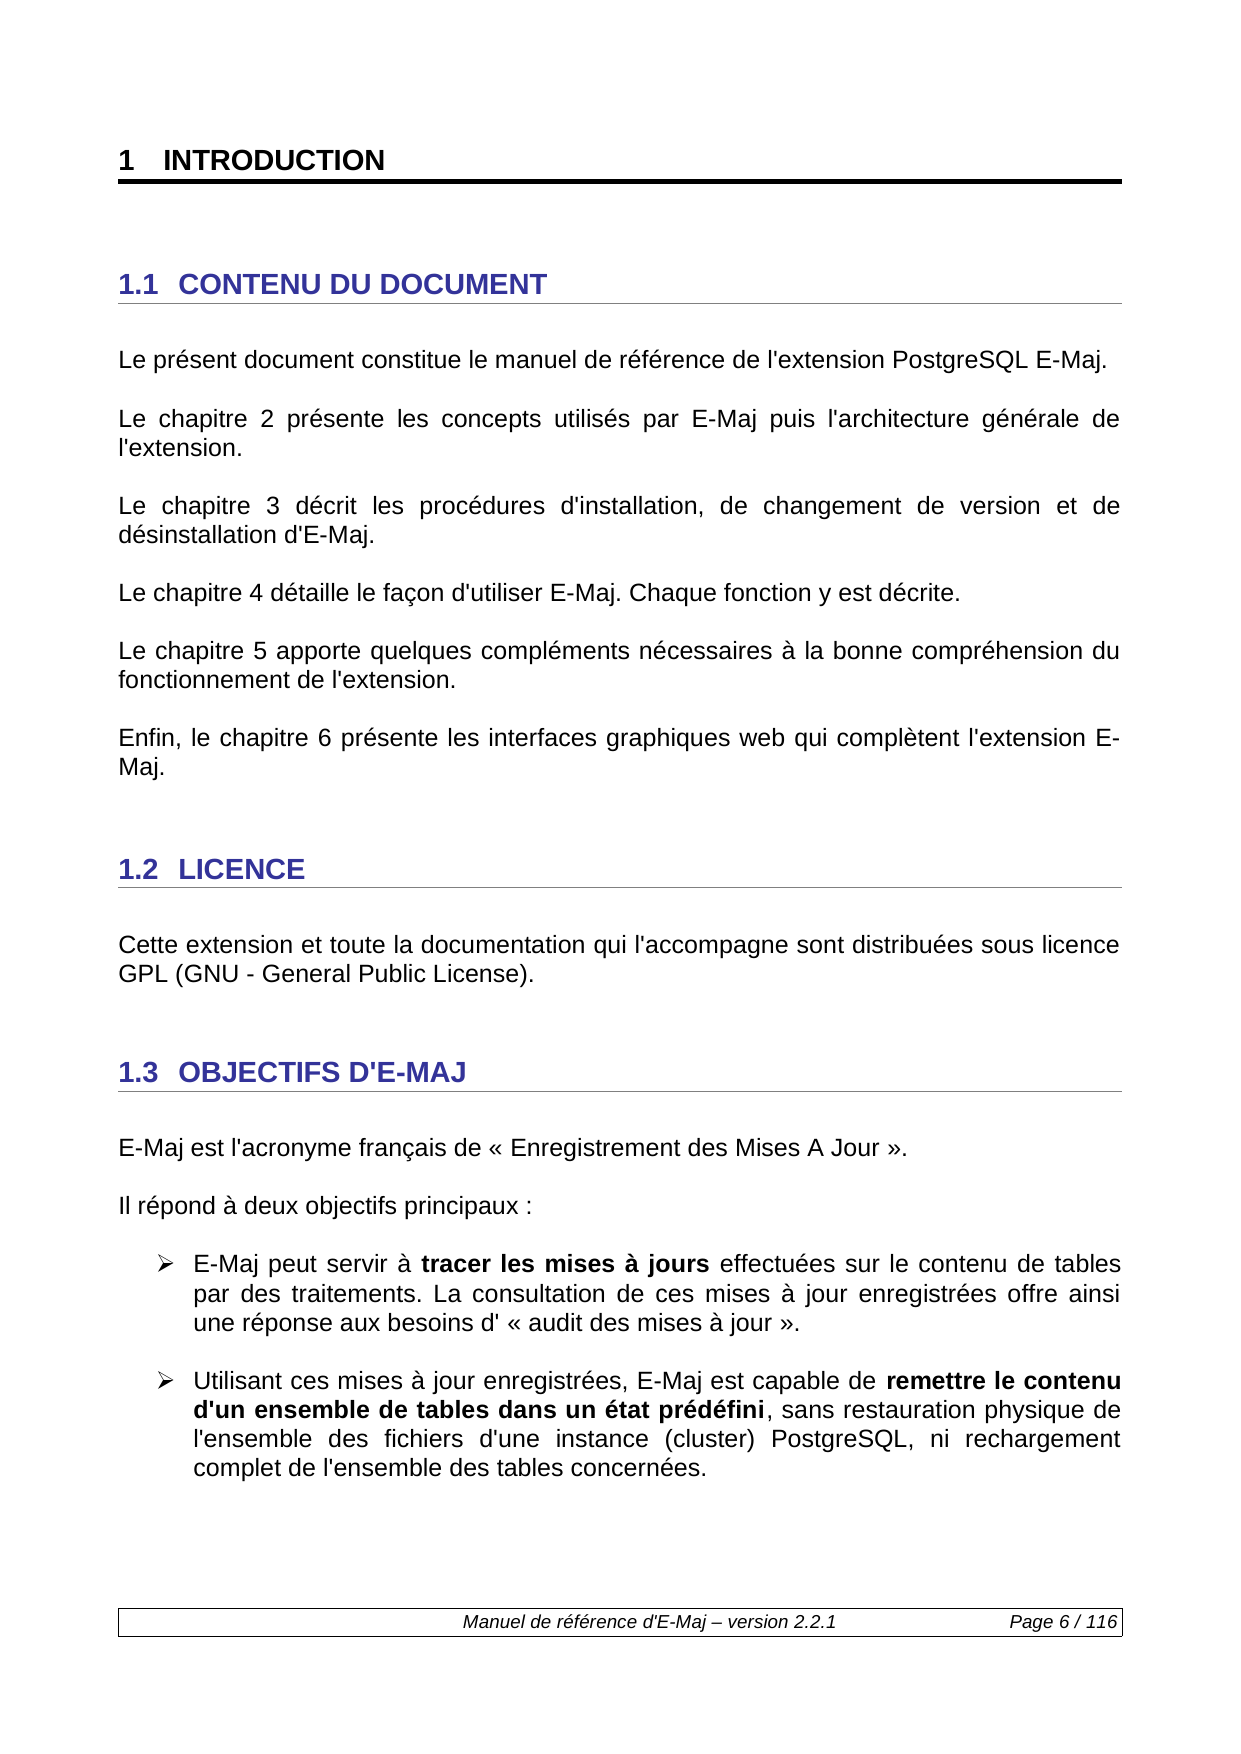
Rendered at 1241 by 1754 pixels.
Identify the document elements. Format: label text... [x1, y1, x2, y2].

subtitle Licence [118, 852, 1122, 887]
subtitle Introduction [118, 143, 1122, 179]
text Le chapitre 3 décrit les procédures d'installation, de changement de version et de désinstallation d'E-Maj. [118, 491, 1122, 549]
subtitle Objectifs d'E-Maj [118, 1055, 1122, 1091]
text Le présent document constitue le manuel de référence de l'extension PostgreSQL E-Maj. [118, 345, 1122, 374]
list Utilisant ces mises à jour enregistrées, E-Maj est capable de remettre le contenu d'un ensemble de tables dans un état prédéfini, sans restauration physique de l'ensemble des fichiers d'une instance (cluster) PostgreSQL, ni rechargement complet de l'ensemble des tables concernées. [156, 1366, 1122, 1482]
text Il répond à deux objectifs principaux : [118, 1191, 1122, 1220]
text Le chapitre 4 détaille le façon d'utiliser E-Maj. Chaque fonction y est décrite. [118, 578, 1122, 607]
subtitle Contenu du document [118, 267, 1122, 303]
text E-Maj est l'acronyme français de « Enregistrement des Mises A Jour ». [118, 1133, 1122, 1162]
text Le chapitre 2 présente les concepts utilisés par E-Maj puis l'architecture générale de l'extension. [118, 403, 1122, 462]
text Cette extension et toute la documentation qui l'accompagne sont distribuées sous licence GPL (GNU - General Public License). [118, 930, 1122, 988]
text Le chapitre 5 apporte quelques compléments nécessaires à la bonne compréhension du fonctionnement de l'extension. [118, 636, 1122, 694]
list E-Maj peut servir à tracer les mises à jours effectuées sur le contenu de tables par des traitements. La consultation de ces mises à jour enregistrées offre ainsi une réponse aux besoins d' « audit des mises à jour ». [156, 1249, 1122, 1337]
text Enfin, le chapitre 6 présente les interfaces graphiques web qui complètent l'extension E-Maj. [118, 723, 1122, 781]
